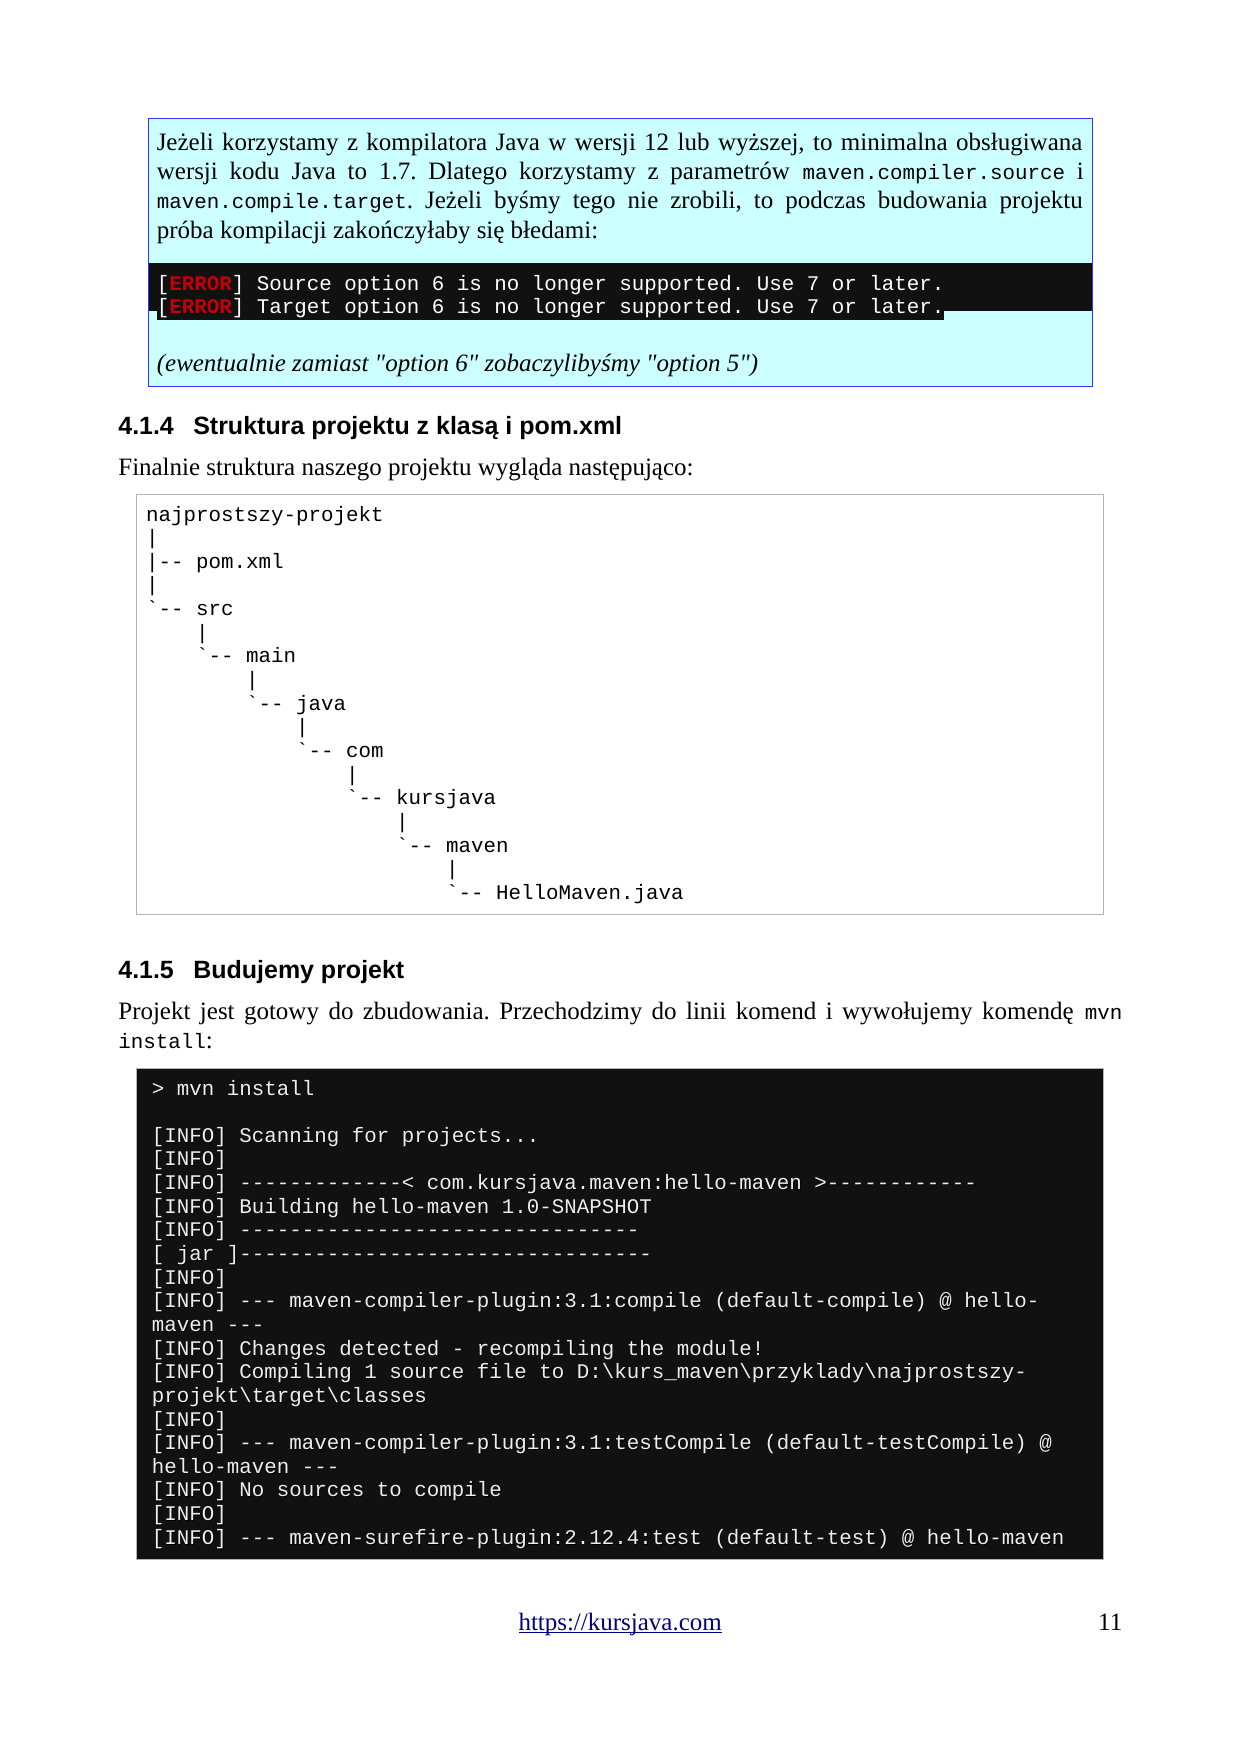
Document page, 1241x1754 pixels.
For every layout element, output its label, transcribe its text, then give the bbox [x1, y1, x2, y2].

text [INFO] [137, 1138, 1103, 1162]
text | [137, 659, 1103, 683]
text `-- main [137, 636, 1103, 659]
text | [137, 801, 1103, 825]
text `-- maven [137, 825, 1103, 848]
text [INFO] --- maven-compiler-plugin:3.1:compile (default-compile) @ hello-maven --- [137, 1280, 1103, 1328]
text | [137, 848, 1103, 872]
text [INFO] Building hello-maven 1.0-SNAPSHOT [137, 1186, 1103, 1209]
text Jeżeli korzystamy z kompilatora Java w wersji 12 lub wyższej, to minimalna obsługiwana wersji kodu Java to 1.7. Dlatego korzystamy z parametrów maven.compiler.source i maven.compile.target. Jeżeli byśmy tego nie zrobili, to podczas budowania projektu próba kompilacji zakończyłaby się błedami: [149, 119, 1092, 235]
text [ERROR] Target option 6 is no longer supported. Use 7 or later. [149, 287, 1092, 311]
text | [137, 517, 1103, 541]
text `-- kursjava [137, 777, 1103, 801]
text Finalnie struktura naszego projektu wygląda następująco: [118, 452, 1122, 481]
text [INFO] --- maven-compiler-plugin:3.1:testCompile (default-testCompile) @ hello-maven --- [137, 1422, 1103, 1469]
text | [137, 754, 1103, 777]
text | [137, 612, 1103, 636]
text |-- pom.xml [137, 541, 1103, 564]
text [INFO] Compiling 1 source file to D:\kurs_maven\przyklady\najprostszy-projekt\target\classes [137, 1351, 1103, 1399]
text [INFO] Scanning for projects... [137, 1115, 1103, 1138]
subtitle Struktura projektu z klasą i pom.xml [118, 411, 1122, 440]
text [INFO] [137, 1493, 1103, 1517]
text [ERROR] Source option 6 is no longer supported. Use 7 or later. [149, 263, 1092, 287]
text | [137, 564, 1103, 588]
text (ewentualnie zamiast "option 6" zobaczylibyśmy "option 5") [149, 339, 1092, 386]
text najprostszy-projekt [137, 495, 1103, 517]
text [INFO] --------------------------------[ jar ]--------------------------------- [137, 1209, 1103, 1257]
text [INFO] Changes detected - recompiling the module! [137, 1328, 1103, 1351]
text `-- src [137, 588, 1103, 612]
text > mvn install [137, 1069, 1103, 1091]
text `-- java [137, 683, 1103, 706]
text [INFO] --- maven-surefire-plugin:2.12.4:test (default-test) @ hello-maven [137, 1517, 1103, 1559]
text [INFO] [137, 1399, 1103, 1422]
text [INFO] -------------< com.kursjava.maven:hello-maven >------------ [137, 1162, 1103, 1186]
text Projekt jest gotowy do zbudowania. Przechodzimy do linii komend i wywołujemy komendę mvn install: [118, 996, 1122, 1055]
text `-- HelloMaven.java [137, 872, 1103, 914]
text [INFO] [137, 1257, 1103, 1280]
subtitle Budujemy projekt [118, 955, 1122, 983]
text `-- com [137, 730, 1103, 754]
text [INFO] No sources to compile [137, 1469, 1103, 1493]
text | [137, 706, 1103, 730]
